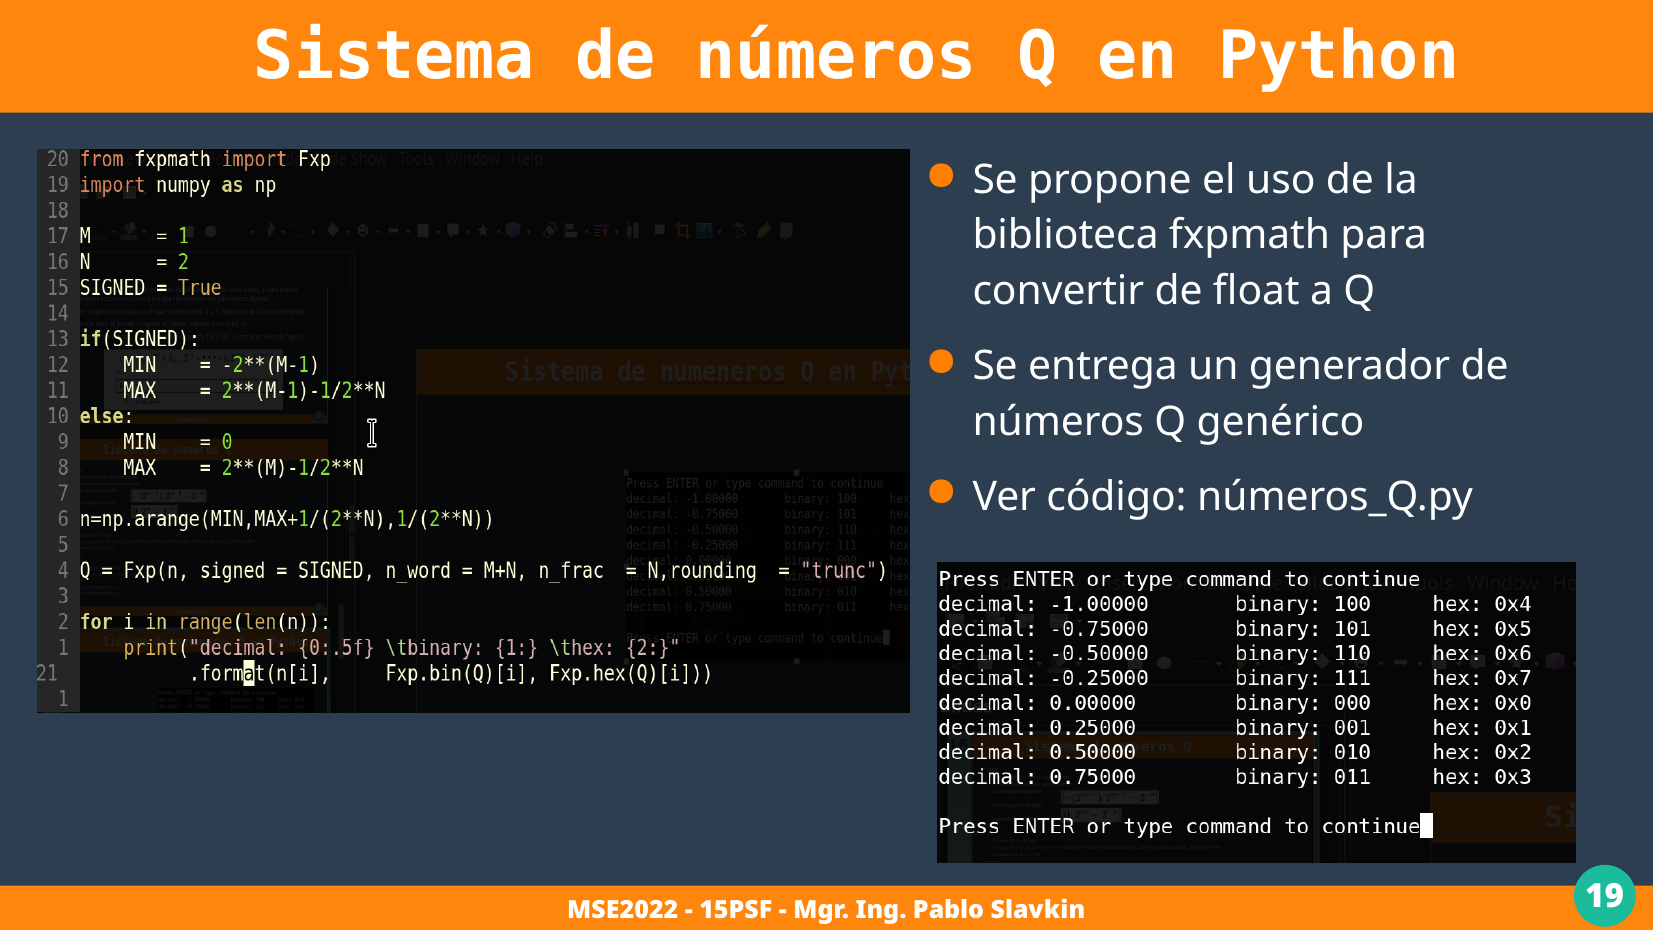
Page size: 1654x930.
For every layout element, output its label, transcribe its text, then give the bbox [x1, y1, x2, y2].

picture [37, 149, 910, 713]
picture [937, 562, 1576, 863]
title Sistema de números Q en Python [253, 16, 1653, 113]
list Se propone el uso de la biblioteca fxpmath para convertir de float a Q Se entrega un generador de números Q genérico Ver código: números_Q.py [909, 150, 1585, 526]
